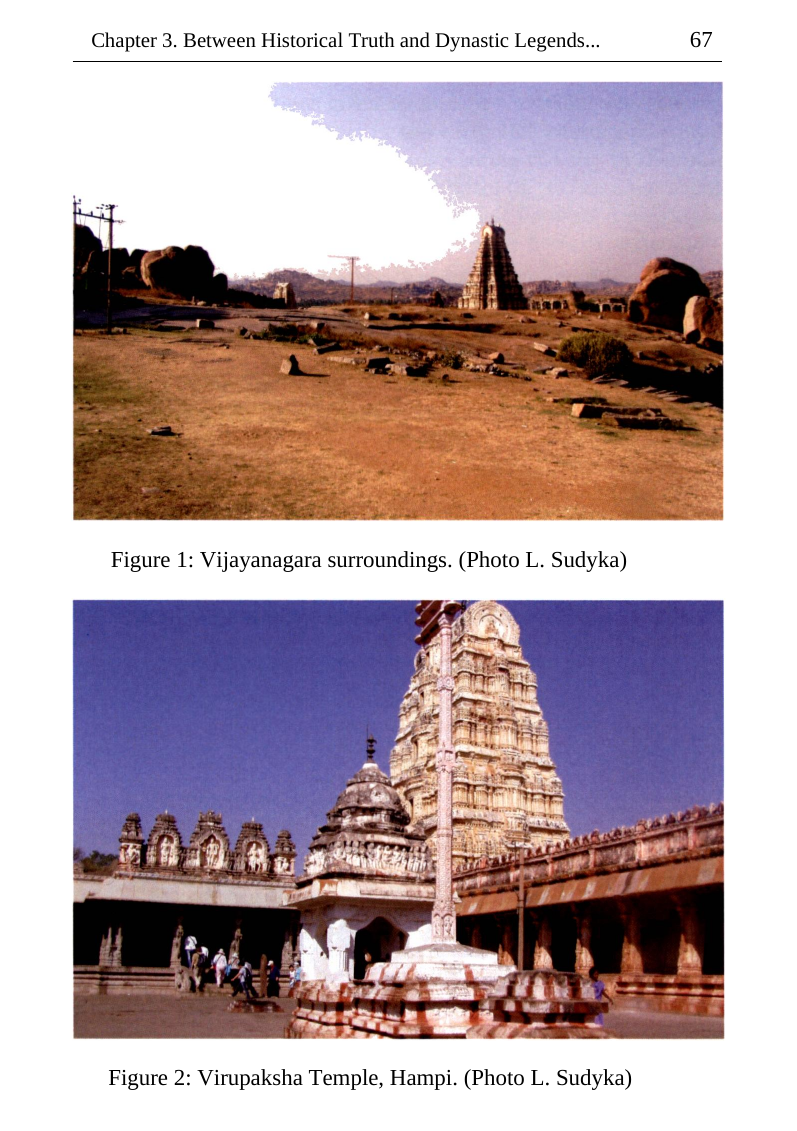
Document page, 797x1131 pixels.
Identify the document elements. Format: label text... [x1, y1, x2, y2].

picture [71, 81, 725, 522]
picture [71, 598, 726, 1041]
text Figure 2: Virupaksha Temple, Hampi. (Photo L. Sudyka) [108, 1064, 688, 1090]
text Figure 1: Vijayanagara surroundings. (Photo L. Sudyka) [111, 546, 684, 572]
text Chapter 3. Between Historical Truth and Dynastic Legends... 67 [91, 26, 726, 53]
